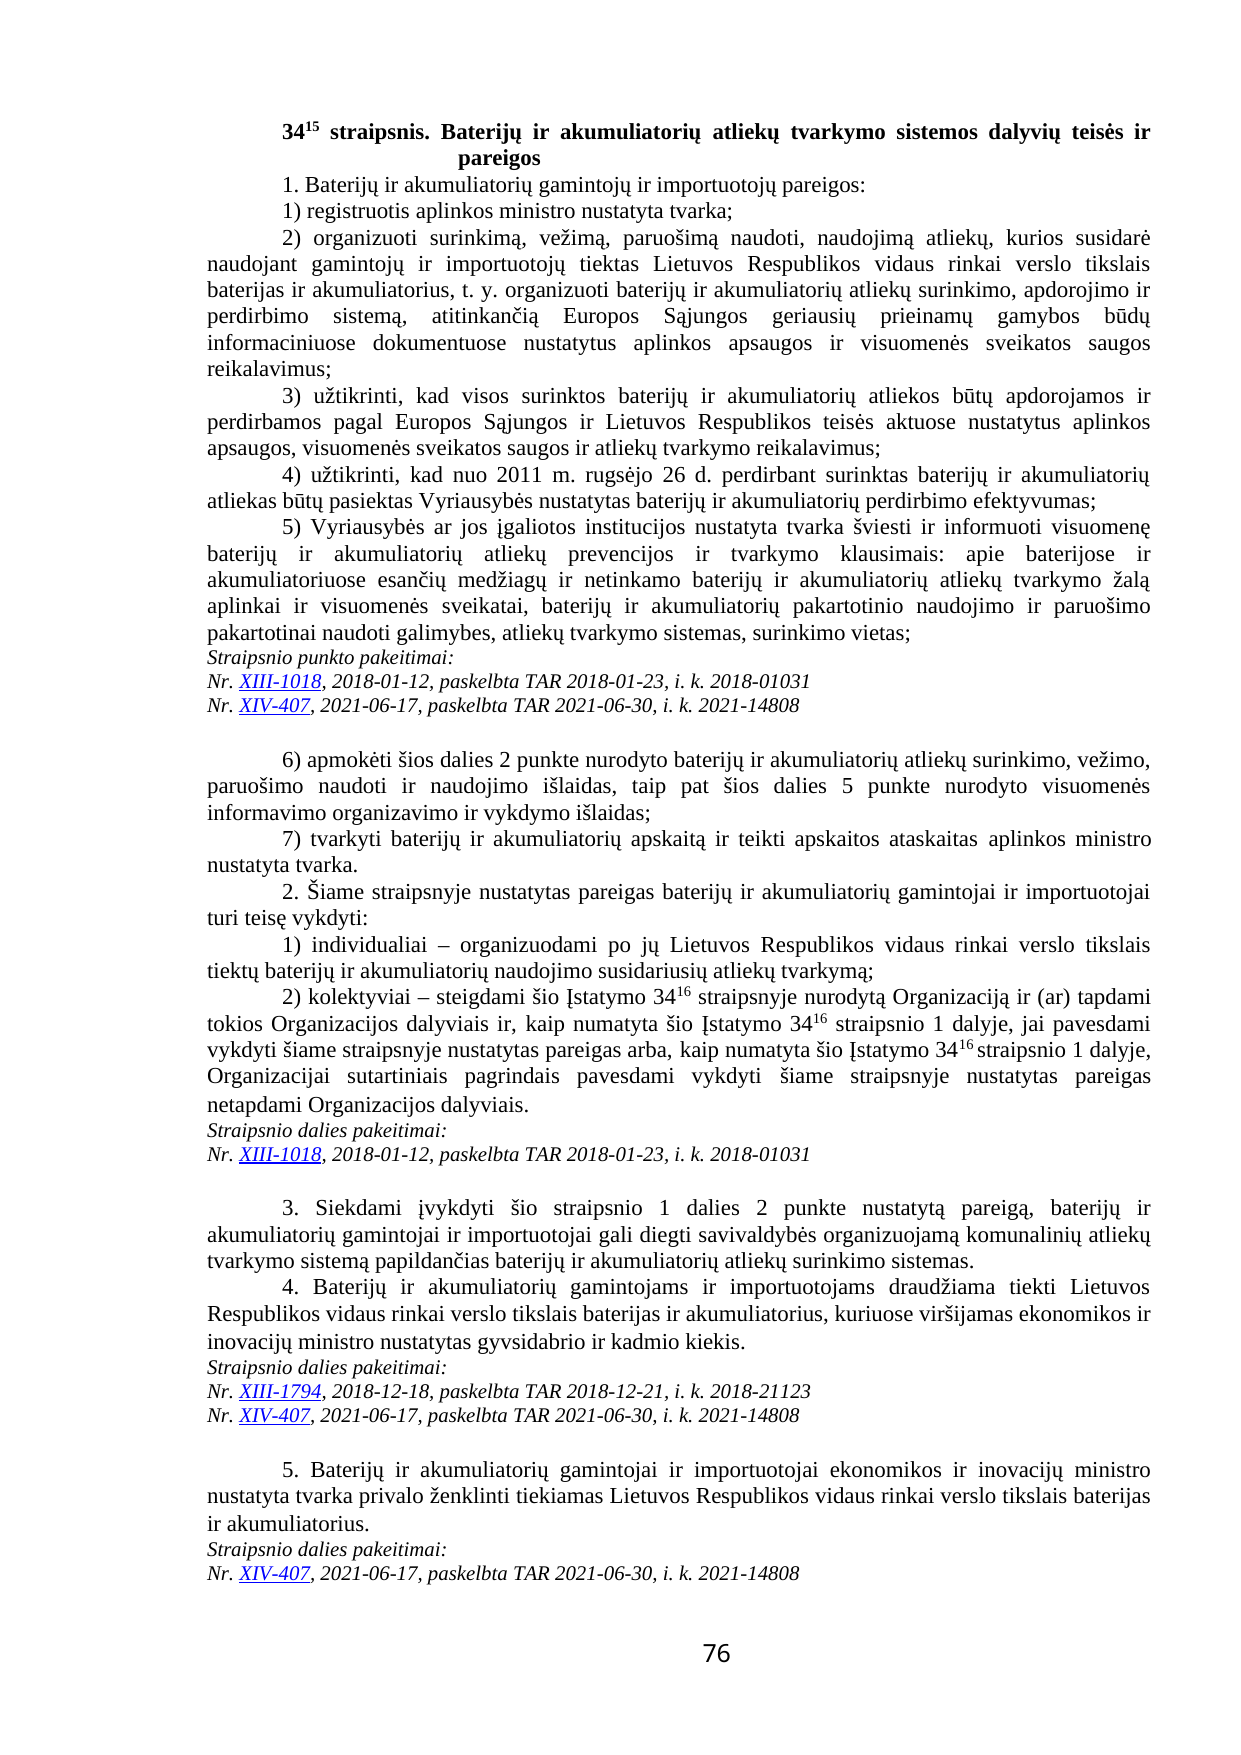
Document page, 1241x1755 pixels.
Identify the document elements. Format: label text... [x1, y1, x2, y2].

text Nr. XIV-407, 2021-06-17, paskelbta TAR 2021-06-30, i. k. 2021-14808 [207, 1561, 1152, 1585]
text Nr. XIV-407, 2021-06-17, paskelbta TAR 2021-06-30, i. k. 2021-14808 [207, 693, 1152, 717]
text 1. Baterijų ir akumuliatorių gamintojų ir importuotojų pareigos: [207, 171, 1152, 197]
text Straipsnio dalies pakeitimai: [207, 1355, 1152, 1379]
text 4) užtikrinti, kad nuo 2011 m. rugsėjo 26 d. perdirbant surinktas baterijų ir akumuliatorių atliekas būtų pasiektas Vyriausybės nustatytas baterijų ir akumuliatorių perdirbimo efektyvumas; [207, 461, 1152, 513]
text 3. Siekdami įvykdyti šio straipsnio 1 dalies 2 punkte nustatytą pareigą, baterijų ir akumuliatorių gamintojai ir importuotojai gali diegti savivaldybės organizuojamą komunalinių atliekų tvarkymo sistemą papildančias baterijų ir akumuliatorių atliekų surinkimo sistemas. [207, 1194, 1152, 1273]
text 1) individualiai – organizuodami po jų Lietuvos Respublikos vidaus rinkai verslo tikslais tiektų baterijų ir akumuliatorių naudojimo susidariusių atliekų tvarkymą; [207, 931, 1152, 983]
text Nr. XIII-1018, 2018-01-12, paskelbta TAR 2018-01-23, i. k. 2018-01031 [207, 1142, 1152, 1166]
text 3) užtikrinti, kad visos surinktos baterijų ir akumuliatorių atliekos būtų apdorojamos ir perdirbamos pagal Europos Sąjungos ir Lietuvos Respublikos teisės aktuose nustatytus aplinkos apsaugos, visuomenės sveikatos saugos ir atliekų tvarkymo reikalavimus; [207, 382, 1152, 461]
text Nr. XIII-1794, 2018-12-18, paskelbta TAR 2018-12-21, i. k. 2018-21123 [207, 1379, 1152, 1403]
text 3415 straipsnis. Baterijų ir akumuliatorių atliekų tvarkymo sistemos dalyvių teisės ir pareigos [282, 118, 1152, 171]
text Nr. XIV-407, 2021-06-17, paskelbta TAR 2021-06-30, i. k. 2021-14808 [207, 1403, 1152, 1427]
text 5. Baterijų ir akumuliatorių gamintojai ir importuotojai ekonomikos ir inovacijų ministro nustatyta tvarka privalo ženklinti tiekiamas Lietuvos Respublikos vidaus rinkai verslo tikslais baterijas ir akumuliatorius. [207, 1456, 1152, 1537]
text 5) Vyriausybės ar jos įgaliotos institucijos nustatyta tvarka šviesti ir informuoti visuomenę baterijų ir akumuliatorių atliekų prevencijos ir tvarkymo klausimais: apie baterijose ir akumuliatoriuose esančių medžiagų ir netinkamo baterijų ir akumuliatorių atliekų tvarkymo žalą aplinkai ir visuomenės sveikatai, baterijų ir akumuliatorių pakartotinio naudojimo ir paruošimo pakartotinai naudoti galimybes, atliekų tvarkymo sistemas, surinkimo vietas; [207, 513, 1152, 645]
text 4. Baterijų ir akumuliatorių gamintojams ir importuotojams draudžiama tiekti Lietuvos Respublikos vidaus rinkai verslo tikslais baterijas ir akumuliatorius, kuriuose viršijamas ekonomikos ir inovacijų ministro nustatytas gyvsidabrio ir kadmio kiekis. [207, 1273, 1152, 1355]
text 2. Šiame straipsnyje nustatytas pareigas baterijų ir akumuliatorių gamintojai ir importuotojai turi teisę vykdyti: [207, 878, 1152, 931]
text Straipsnio dalies pakeitimai: [207, 1117, 1152, 1142]
text 2) kolektyviai – steigdami šio Įstatymo 3416 straipsnyje nurodytą Organizaciją ir (ar) tapdami tokios Organizacijos dalyviais ir, kaip numatyta šio Įstatymo 3416 straipsnio 1 dalyje, jai pavesdami vykdyti šiame straipsnyje nustatytas pareigas arba, kaip numatyta šio Įstatymo 3416 straipsnio 1 dalyje, Organizacijai sutartiniais pagrindais pavesdami vykdyti šiame straipsnyje nustatytas pareigas netapdami Organizacijos dalyviais. [207, 983, 1152, 1117]
text 2) organizuoti surinkimą, vežimą, paruošimą naudoti, naudojimą atliekų, kurios susidarė naudojant gamintojų ir importuotojų tiektas Lietuvos Respublikos vidaus rinkai verslo tikslais baterijas ir akumuliatorius, t. y. organizuoti baterijų ir akumuliatorių atliekų surinkimo, apdorojimo ir perdirbimo sistemą, atitinkančią Europos Sąjungos geriausių prieinamų gamybos būdų informaciniuose dokumentuose nustatytus aplinkos apsaugos ir visuomenės sveikatos saugos reikalavimus; [207, 223, 1152, 382]
text 1) registruotis aplinkos ministro nustatyta tvarka; [207, 197, 1152, 223]
text 6) apmokėti šios dalies 2 punkte nurodyto baterijų ir akumuliatorių atliekų surinkimo, vežimo, paruošimo naudoti ir naudojimo išlaidas, taip pat šios dalies 5 punkte nurodyto visuomenės informavimo organizavimo ir vykdymo išlaidas; [207, 746, 1152, 825]
text Nr. XIII-1018, 2018-01-12, paskelbta TAR 2018-01-23, i. k. 2018-01031 [207, 669, 1152, 693]
text Straipsnio punkto pakeitimai: [207, 645, 1152, 669]
text Straipsnio dalies pakeitimai: [207, 1537, 1152, 1561]
text 7) tvarkyti baterijų ir akumuliatorių apskaitą ir teikti apskaitos ataskaitas aplinkos ministro nustatyta tvarka. [207, 825, 1152, 878]
